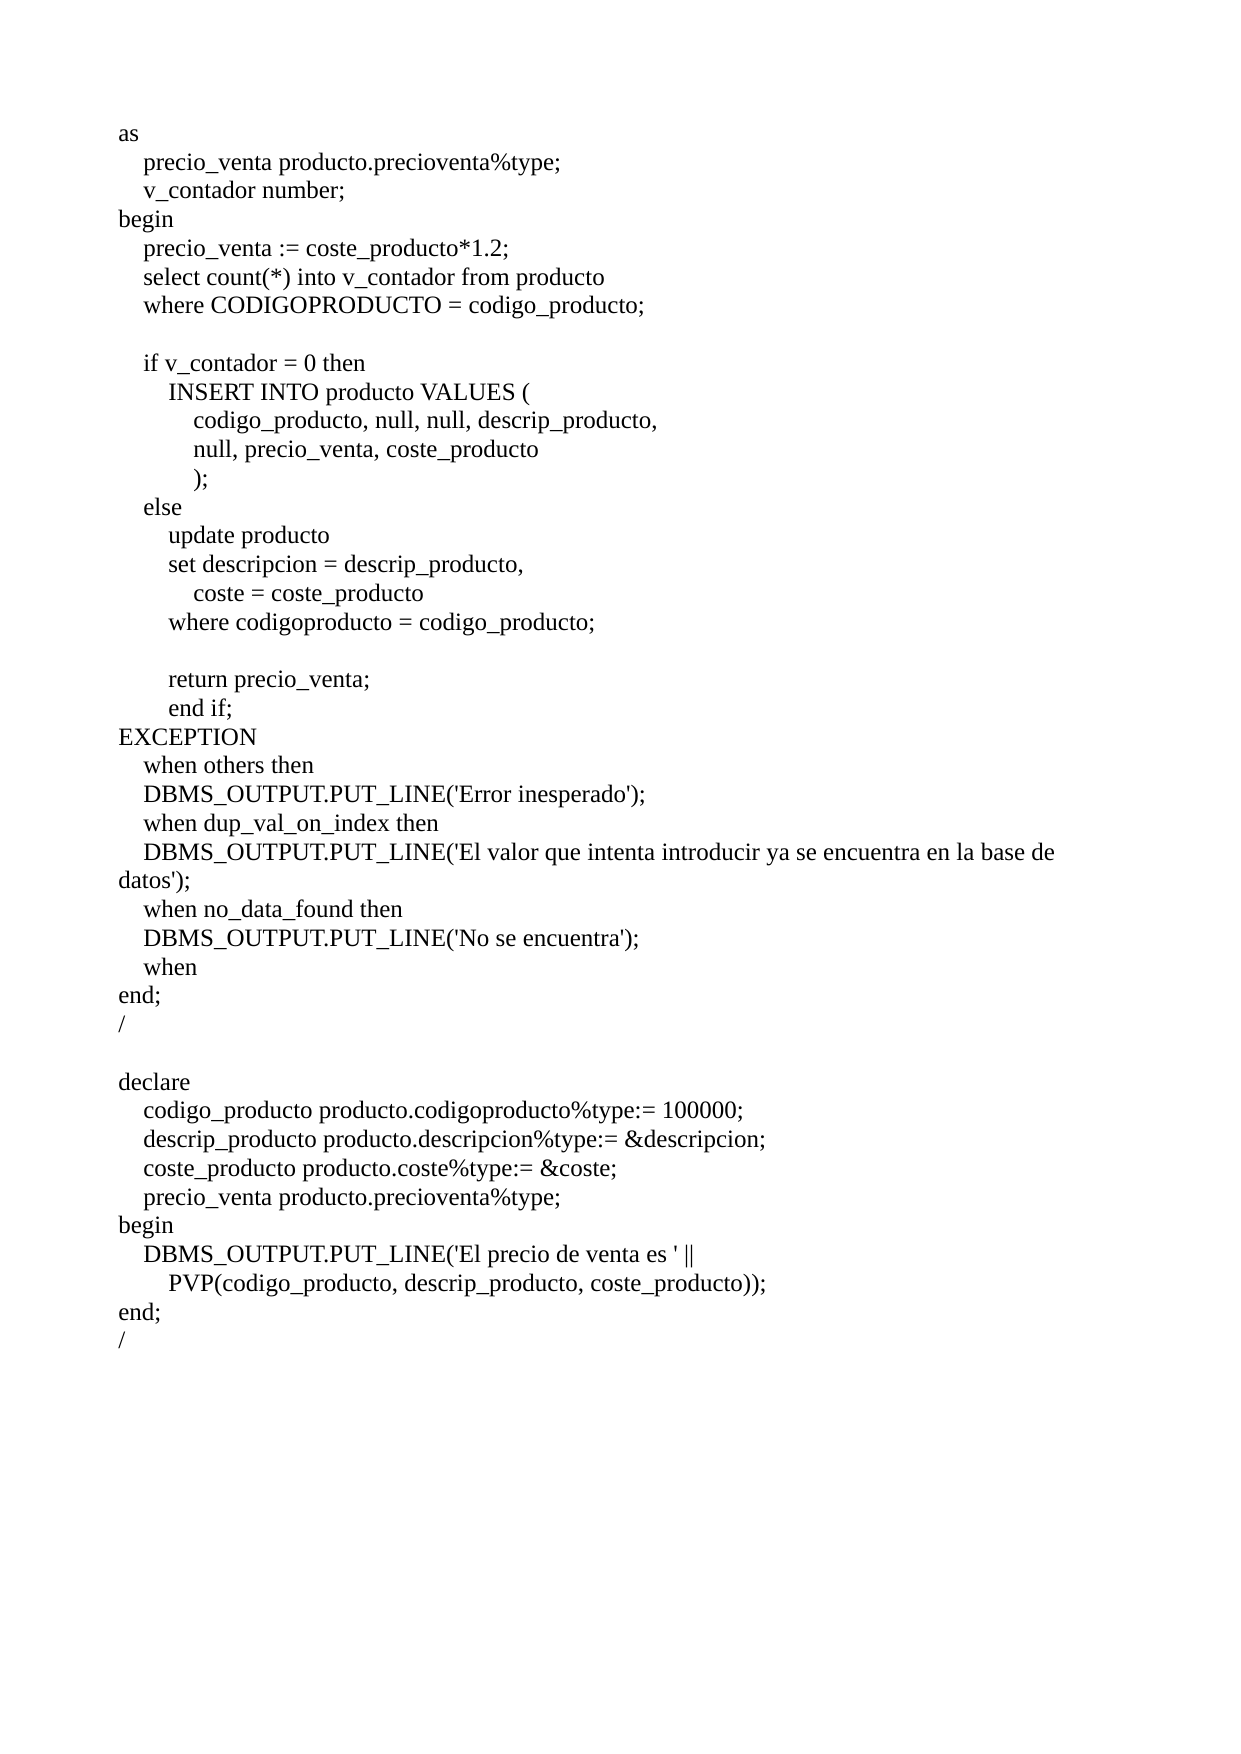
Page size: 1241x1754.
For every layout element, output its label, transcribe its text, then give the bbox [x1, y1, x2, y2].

text if v_contador = 0 then [118, 348, 1122, 377]
text where CODIGOPRODUCTO = codigo_producto; [118, 291, 1122, 319]
text begin [118, 204, 1122, 233]
text when no_data_found then [118, 894, 1122, 923]
text DBMS_OUTPUT.PUT_LINE('Error inesperado'); [118, 779, 1122, 808]
text DBMS_OUTPUT.PUT_LINE('No se encuentra'); [118, 923, 1122, 952]
text declare [118, 1067, 1122, 1096]
text coste_producto producto.coste%type:= &coste; [118, 1153, 1122, 1182]
text end; [118, 981, 1122, 1009]
text end; [118, 1297, 1122, 1326]
text DBMS_OUTPUT.PUT_LINE('El valor que intenta introducir ya se encuentra en la base de datos'); [118, 837, 1122, 894]
text INSERT INTO producto VALUES ( [118, 377, 1122, 406]
text descrip_producto producto.descripcion%type:= &descripcion; [118, 1124, 1122, 1153]
text EXCEPTION [118, 722, 1122, 751]
text set descripcion = descrip_producto, [118, 549, 1122, 578]
text PVP(codigo_producto, descrip_producto, coste_producto)); [118, 1268, 1122, 1297]
text precio_venta := coste_producto*1.2; [118, 233, 1122, 262]
text update producto [118, 521, 1122, 549]
text when others then [118, 751, 1122, 779]
text when [118, 952, 1122, 981]
text DBMS_OUTPUT.PUT_LINE('El precio de venta es ' || [118, 1239, 1122, 1268]
text coste = coste_producto [118, 578, 1122, 607]
text precio_venta producto.precioventa%type; [118, 147, 1122, 176]
text end if; [118, 693, 1122, 722]
text return precio_venta; [118, 664, 1122, 693]
text codigo_producto, null, null, descrip_producto, [118, 406, 1122, 434]
text / [118, 1326, 1122, 1354]
text precio_venta producto.precioventa%type; [118, 1182, 1122, 1211]
text null, precio_venta, coste_producto [118, 434, 1122, 463]
text as [118, 118, 1122, 147]
text v_contador number; [118, 176, 1122, 204]
text codigo_producto producto.codigoproducto%type:= 100000; [118, 1096, 1122, 1124]
text / [118, 1009, 1122, 1038]
text select count(*) into v_contador from producto [118, 262, 1122, 291]
text begin [118, 1211, 1122, 1239]
text else [118, 492, 1122, 521]
text where codigoproducto = codigo_producto; [118, 607, 1122, 636]
text when dup_val_on_index then [118, 808, 1122, 837]
text ); [118, 463, 1122, 492]
